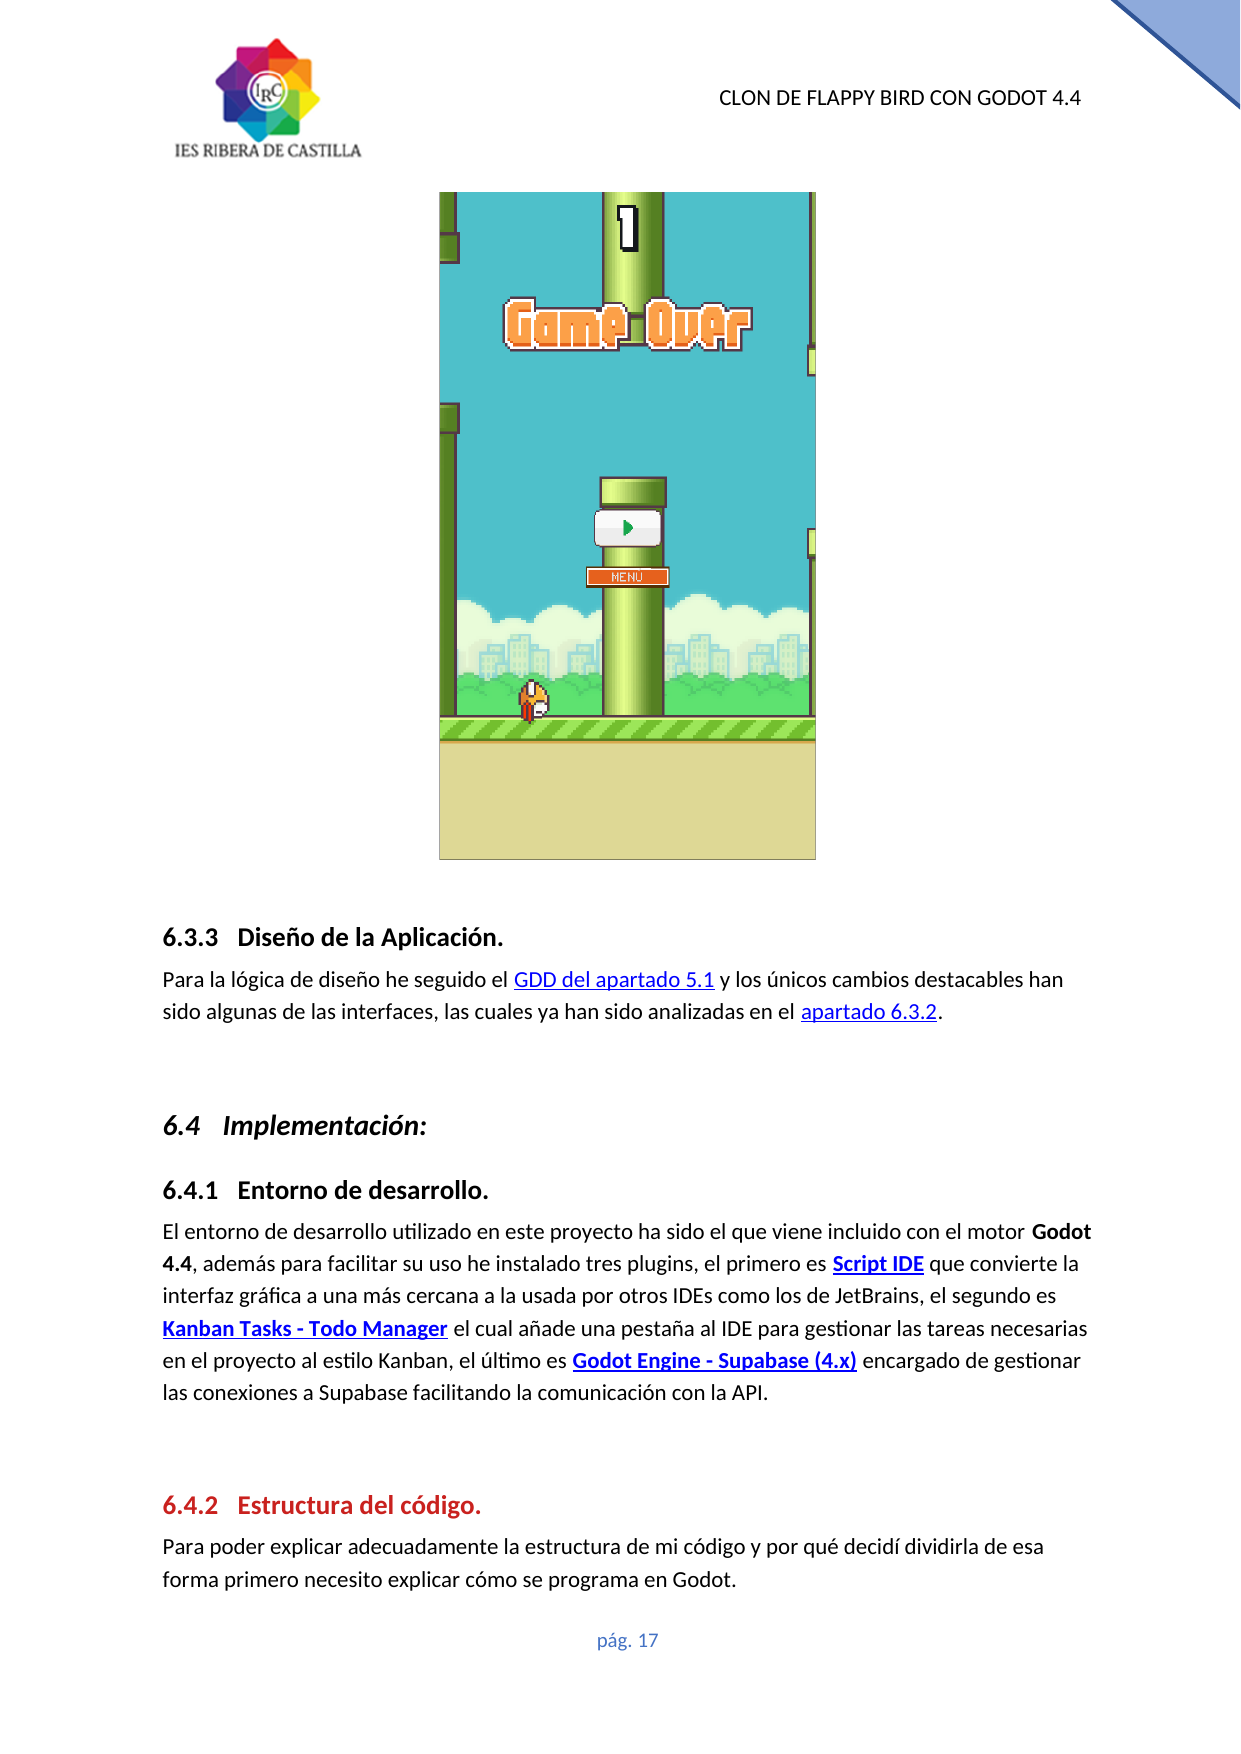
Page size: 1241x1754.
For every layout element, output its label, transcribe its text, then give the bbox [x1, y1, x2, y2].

subtitle Entorno de desarrollo. [162, 1173, 1093, 1206]
picture [439, 192, 816, 860]
subtitle Diseño de la Aplicación. [162, 921, 1093, 953]
text Para poder explicar adecuadamente la estructura de mi código y por qué decidí dividirla de esa forma primero necesito explicar cómo se programa en Godot. [162, 1532, 1093, 1593]
text Para la lógica de diseño he seguido el GDD del apartado 5.1 y los únicos cambios destacables han sido algunas de las interfaces, las cuales ya han sido analizadas en el apartado 6.3.2. [162, 965, 1093, 1025]
text El entorno de desarrollo utilizado en este proyecto ha sido el que viene incluido con el motor Godot 4.4, además para facilitar su uso he instalado tres plugins, el primero es Script IDE que convierte la interfaz gráfica a una más cercana a la usada por otros IDEs como los de JetBrains, el segundo es Kanban Tasks - Todo Manager el cual añade una pestaña al IDE para gestionar las tareas necesarias en el proyecto al estilo Kanban, el último es Godot Engine - Supabase (4.x) encargado de gestionar las conexiones a Supabase facilitando la comunicación con la API. [162, 1217, 1093, 1406]
subtitle Implementación: [162, 1107, 1093, 1143]
subtitle Estructura del código. [162, 1488, 1093, 1521]
picture [173, 29, 366, 164]
